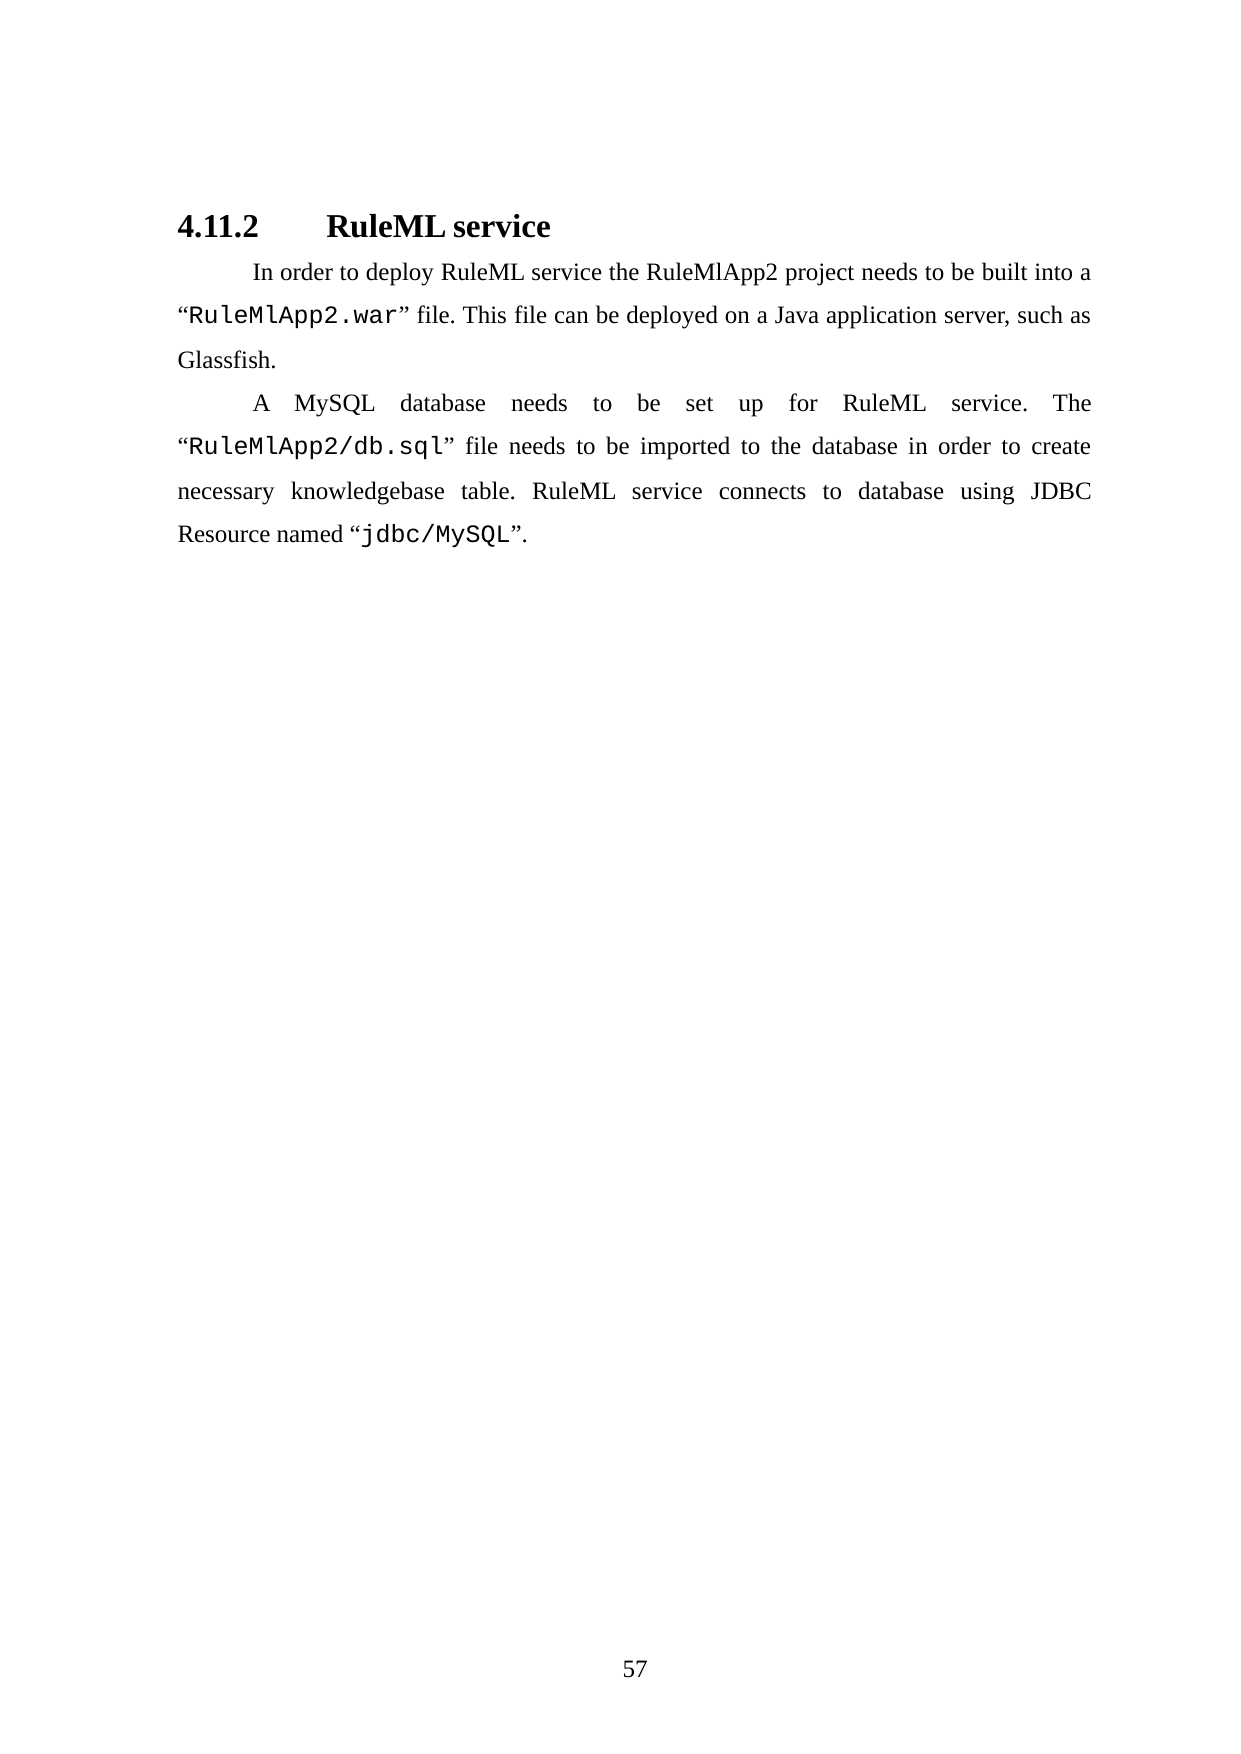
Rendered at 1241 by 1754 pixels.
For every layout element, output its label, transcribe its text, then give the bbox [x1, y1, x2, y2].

subtitle RuleML service [177, 206, 1093, 244]
text In order to deploy RuleML service the RuleMlApp2 project needs to be built into a “RuleMlApp2.war” file. This file can be deployed on a Java application server, such as Glassfish. [177, 257, 1093, 374]
text A MySQL database needs to be set up for RuleML service. The “RuleMlApp2/db.sql” file needs to be imported to the database in order to create necessary knowledgebase table. RuleML service connects to database using JDBC Resource named “jdbc/MySQL”. [177, 388, 1093, 550]
